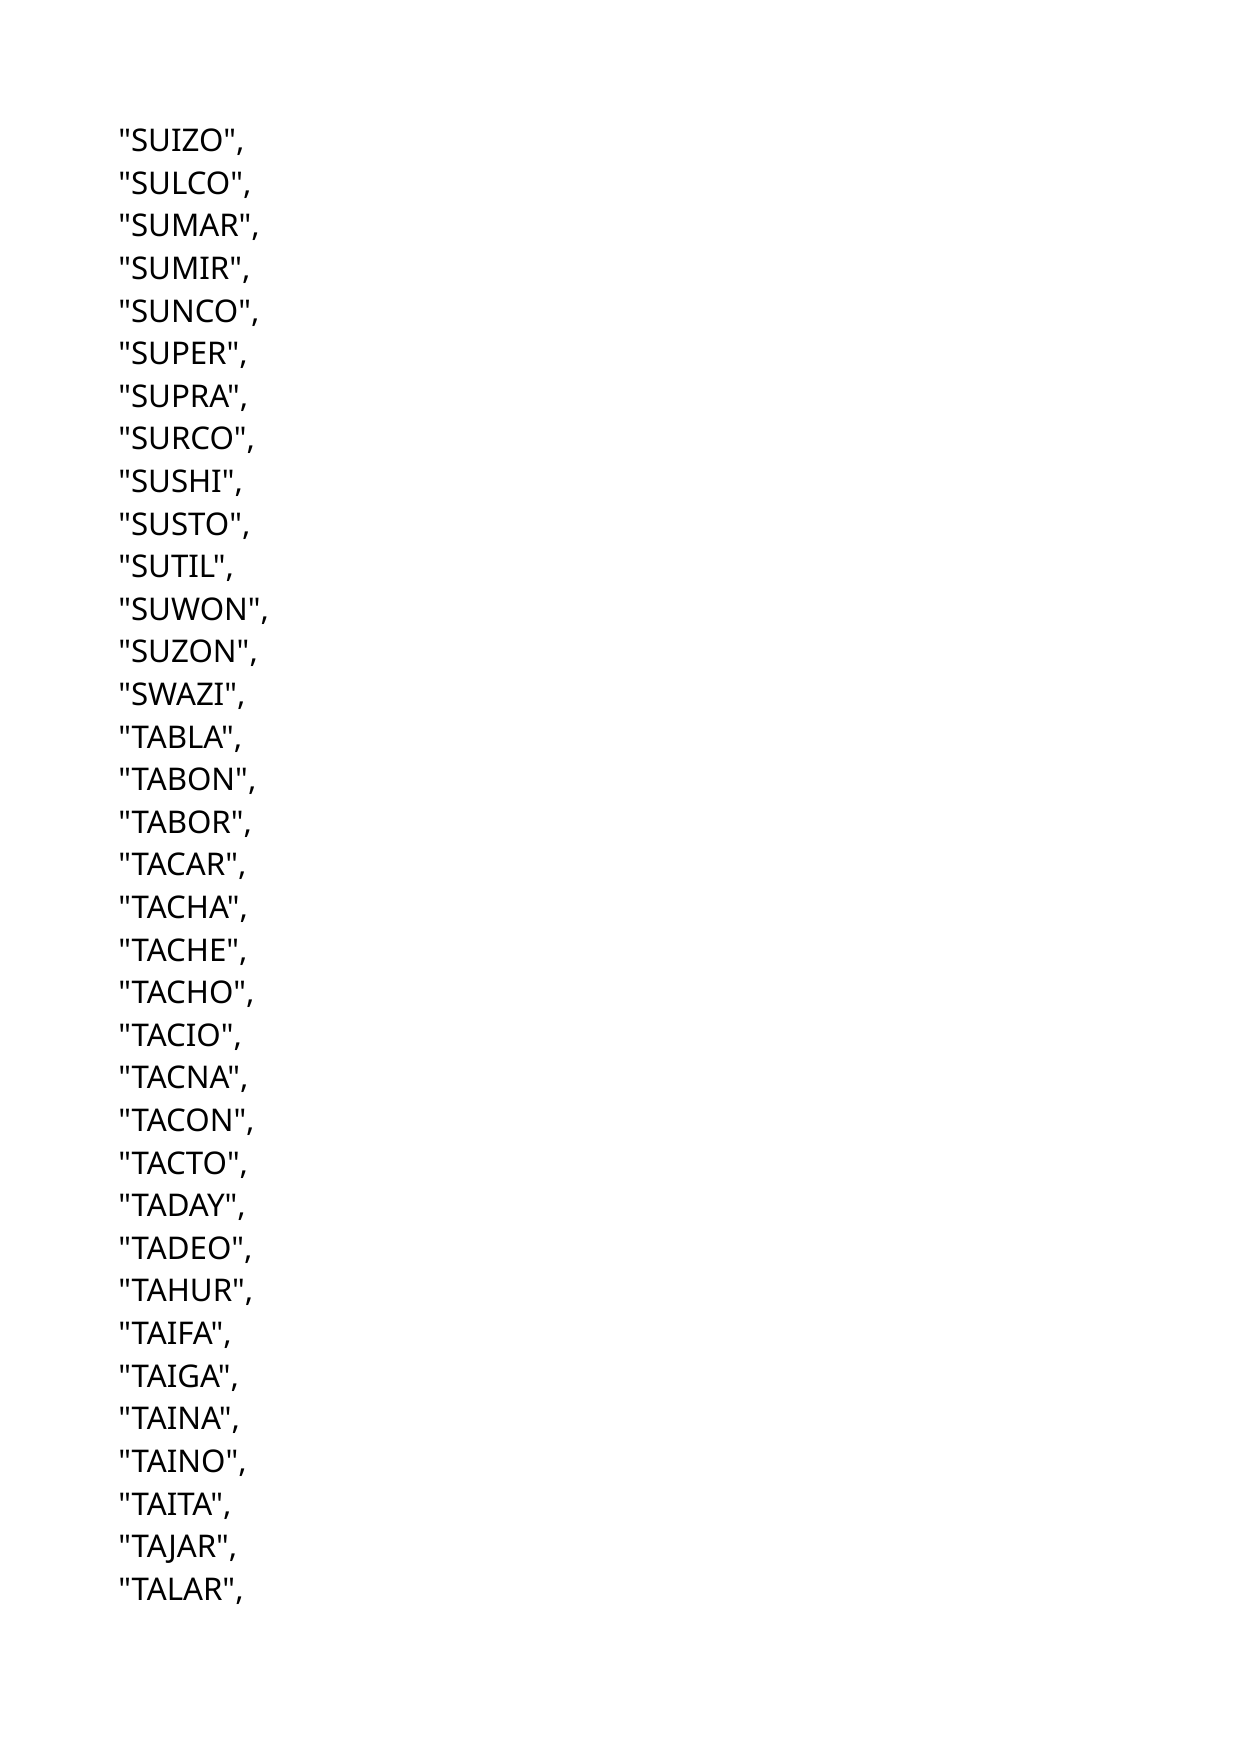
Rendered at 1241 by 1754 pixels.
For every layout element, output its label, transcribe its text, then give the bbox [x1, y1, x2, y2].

text "TALAR", [118, 1567, 1122, 1609]
text "SUTIL", [118, 544, 1122, 587]
text "TACIO", [118, 1013, 1122, 1055]
text "TABOR", [118, 800, 1122, 842]
text "TACNA", [118, 1055, 1122, 1098]
text "TABON", [118, 757, 1122, 800]
text "SUSHI", [118, 459, 1122, 502]
text "SUMAR", [118, 203, 1122, 246]
text "TADAY", [118, 1183, 1122, 1226]
text "TACHO", [118, 970, 1122, 1013]
text "TAIGA", [118, 1354, 1122, 1396]
text "TADEO", [118, 1226, 1122, 1268]
text "TAINA", [118, 1396, 1122, 1439]
text "SUZON", [118, 629, 1122, 672]
text "TAINO", [118, 1439, 1122, 1481]
text "TAIFA", [118, 1311, 1122, 1354]
text "SUSTO", [118, 502, 1122, 544]
text "TACTO", [118, 1141, 1122, 1183]
text "TACAR", [118, 842, 1122, 885]
text "SUIZO", [118, 118, 1122, 161]
text "TAHUR", [118, 1268, 1122, 1311]
text "TAITA", [118, 1481, 1122, 1524]
text "SURCO", [118, 416, 1122, 459]
text "SUNCO", [118, 288, 1122, 331]
text "TABLA", [118, 714, 1122, 757]
text "SUPRA", [118, 374, 1122, 416]
text "TACON", [118, 1098, 1122, 1141]
text "SUWON", [118, 587, 1122, 629]
text "TACHE", [118, 928, 1122, 970]
text "TACHA", [118, 885, 1122, 928]
text "SUPER", [118, 331, 1122, 374]
text "SUMIR", [118, 246, 1122, 288]
text "TAJAR", [118, 1524, 1122, 1567]
text "SWAZI", [118, 672, 1122, 714]
text "SULCO", [118, 161, 1122, 203]
